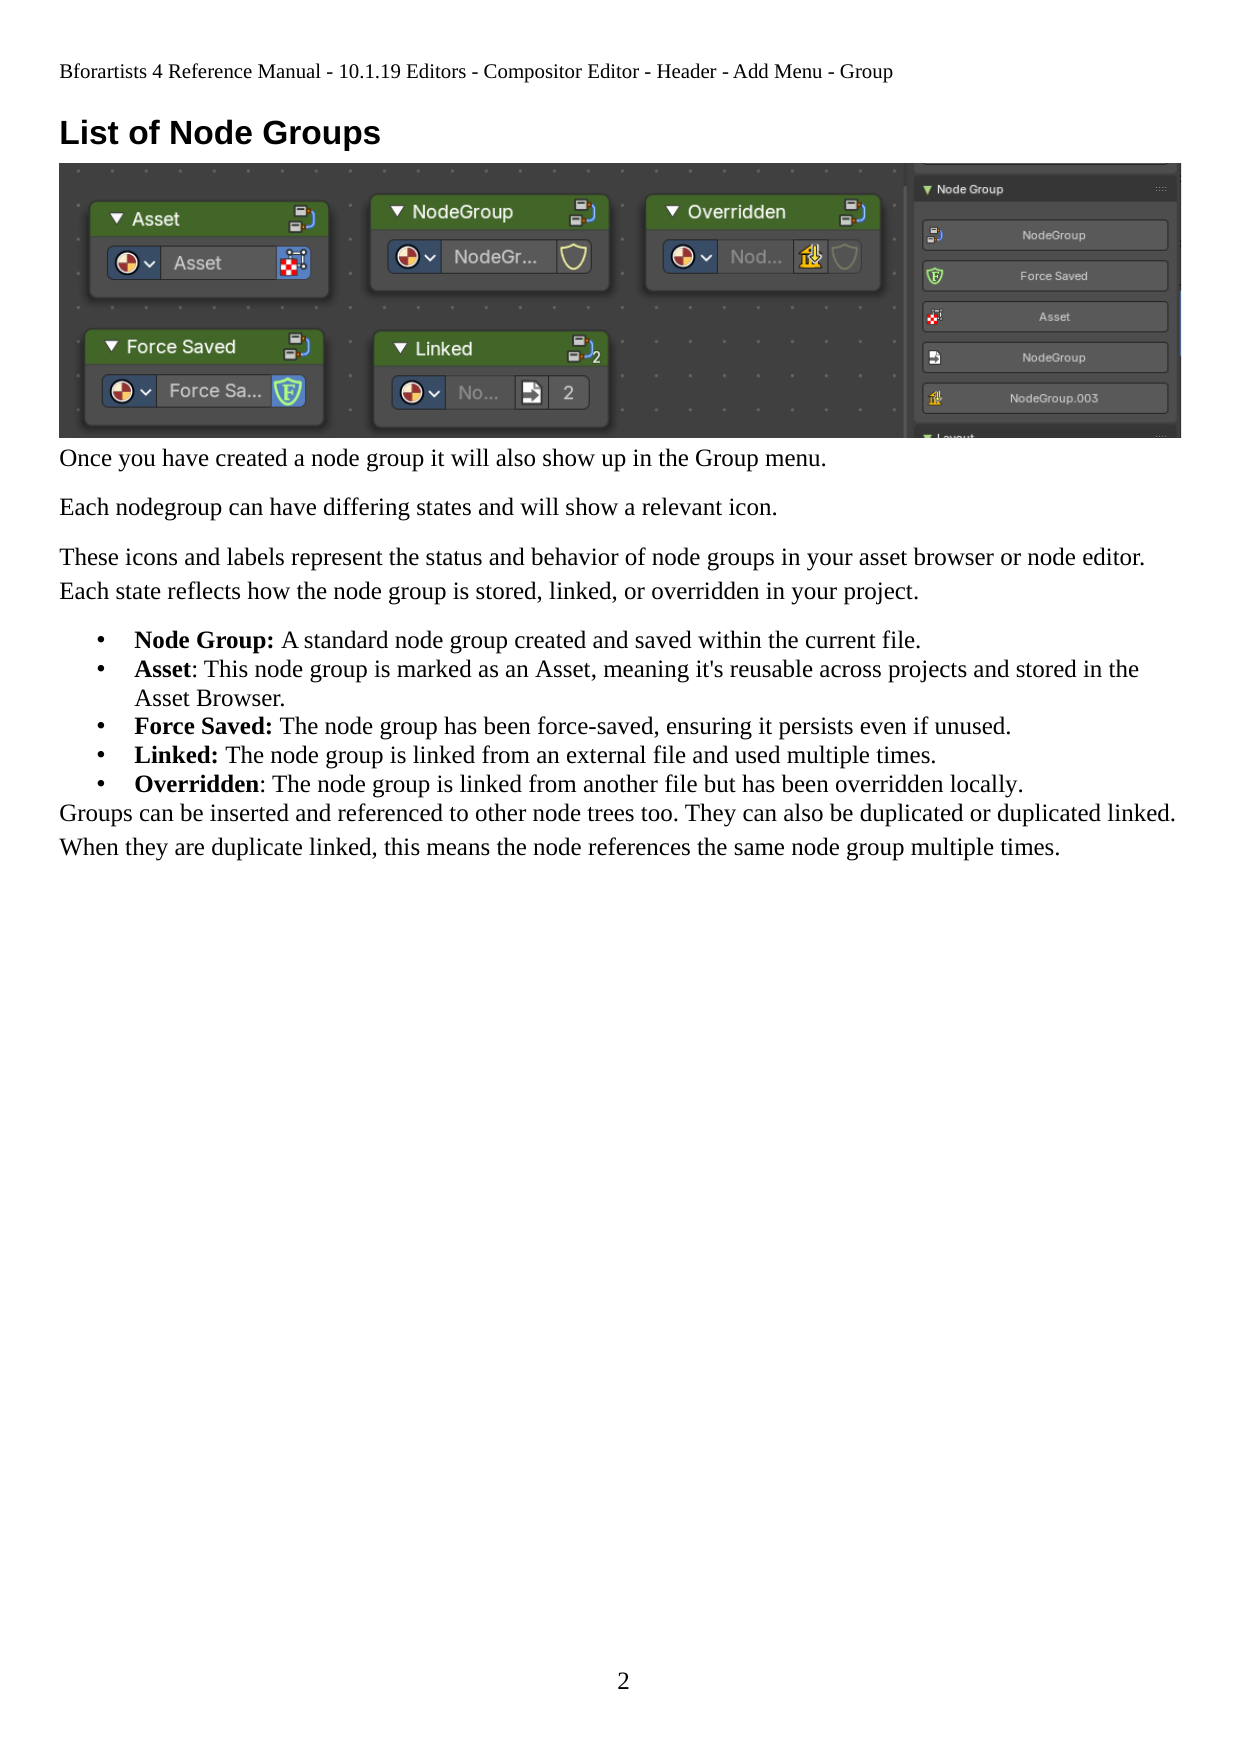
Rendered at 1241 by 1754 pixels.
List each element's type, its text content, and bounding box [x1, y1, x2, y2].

list Linked: The node group is linked from an external file and used multiple times. [97, 740, 1181, 769]
text Groups can be inserted and referenced to other node trees too. They can also be duplicated or duplicated linked. When they are duplicate linked, this means the node references the same node group multiple times. [59, 798, 1181, 861]
list Node Group: A standard node group created and saved within the current file. [97, 625, 1181, 654]
subtitle List of Node Groups [59, 113, 1181, 151]
text Once you have created a node group it will also show up in the Group menu. [59, 438, 1181, 472]
list Force Saved: The node group has been force-saved, ensuring it persists even if unused. [97, 711, 1181, 740]
text Each nodegroup can have differing states and will show a relevant icon. [59, 492, 1181, 521]
list Overridden: The node group is linked from another file but has been overridden locally. [97, 769, 1181, 798]
list Asset: This node group is marked as an Asset, meaning it's reusable across projects and stored in the Asset Browser. [97, 654, 1181, 711]
text These icons and labels represent the status and behavior of node groups in your asset browser or node editor. Each state reflects how the node group is stored, linked, or overridden in your project. [59, 542, 1181, 605]
picture [59, 163, 1182, 438]
